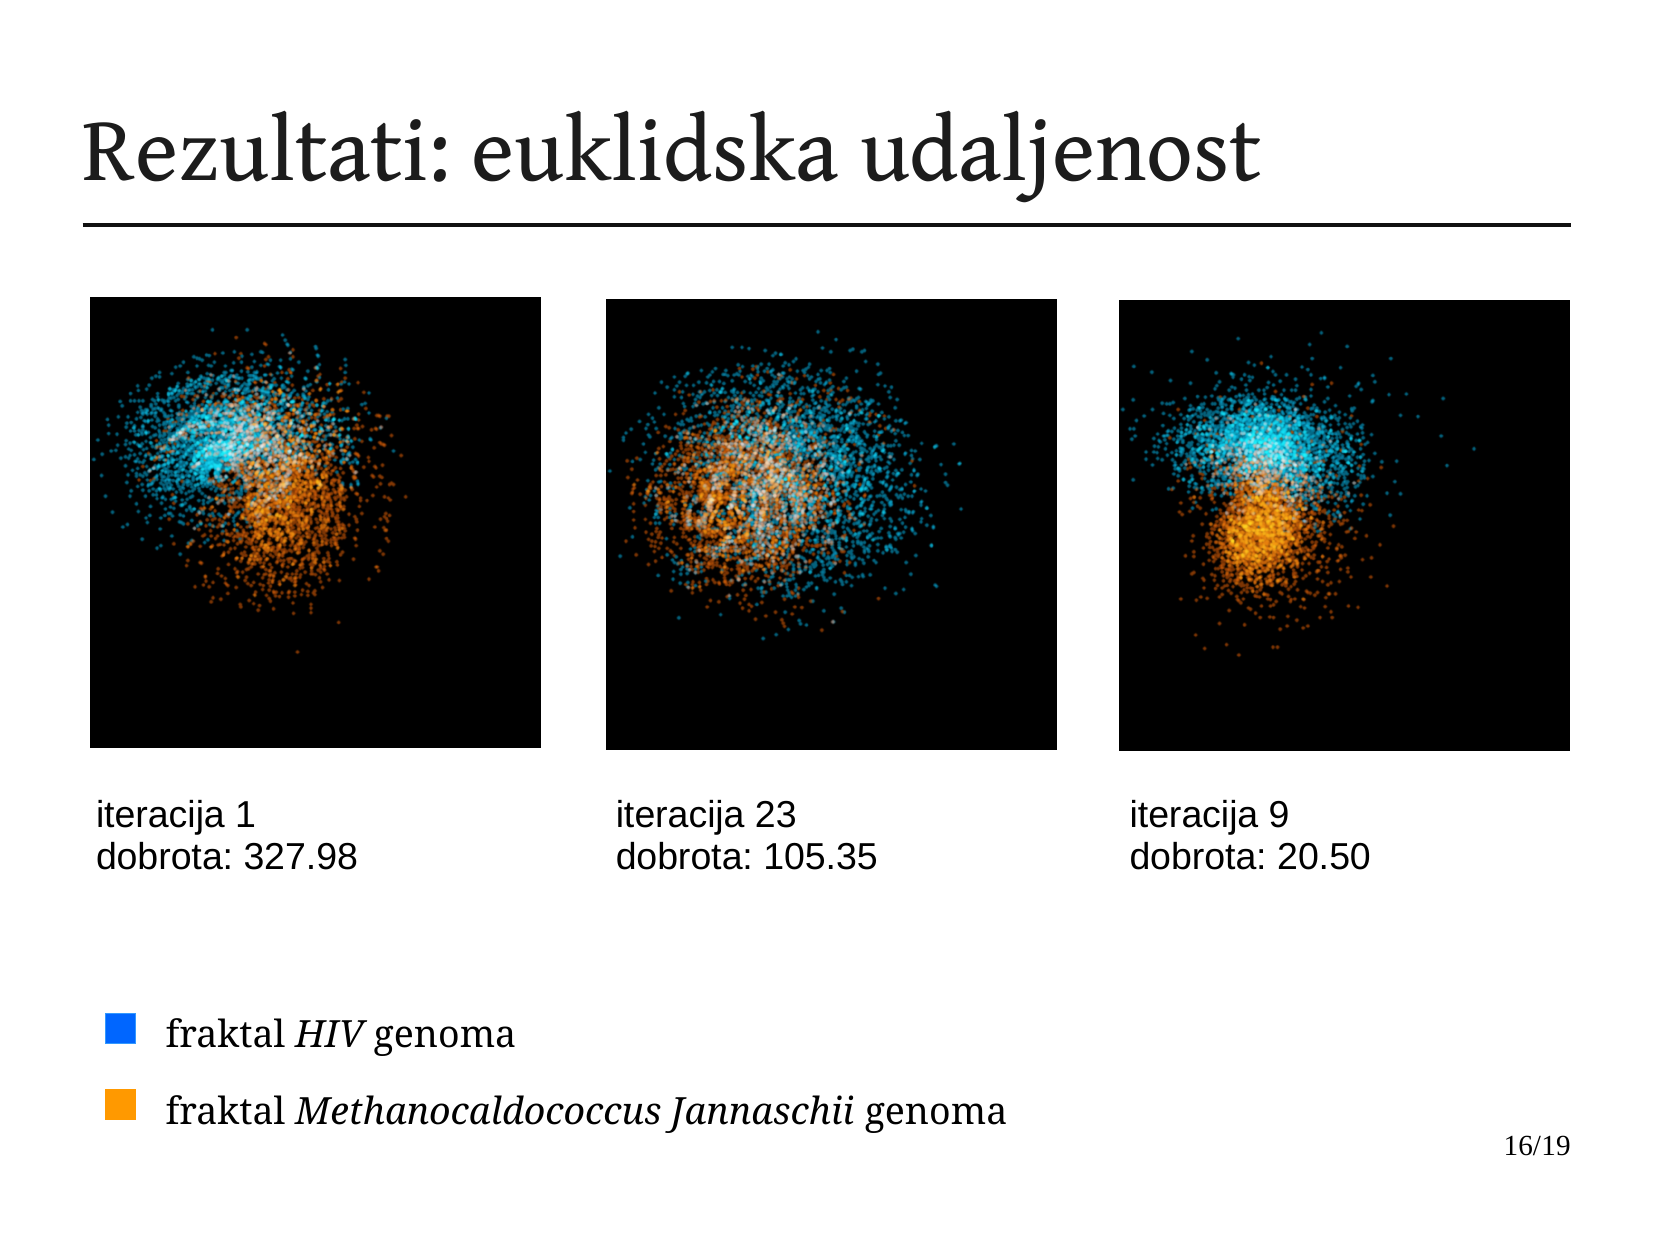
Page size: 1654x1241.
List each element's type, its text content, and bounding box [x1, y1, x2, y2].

text_box iteracija 23 dobrota: 105.35 [601, 786, 902, 886]
text_box fraktal HIV genoma [150, 1000, 601, 1059]
title Rezultati: euklidska udaljenost [82, 49, 1571, 257]
text_box [105, 1013, 136, 1044]
text_box iteracija 9 dobrota: 20.50 [1114, 786, 1415, 886]
text_box [105, 1089, 136, 1120]
picture [1119, 300, 1570, 751]
text_box fraktal Methanocaldococcus Jannaschii genoma [150, 1077, 1270, 1139]
text_box iteracija 1 dobrota: 327.98 [81, 786, 382, 886]
picture [606, 299, 1057, 750]
picture [90, 297, 541, 748]
